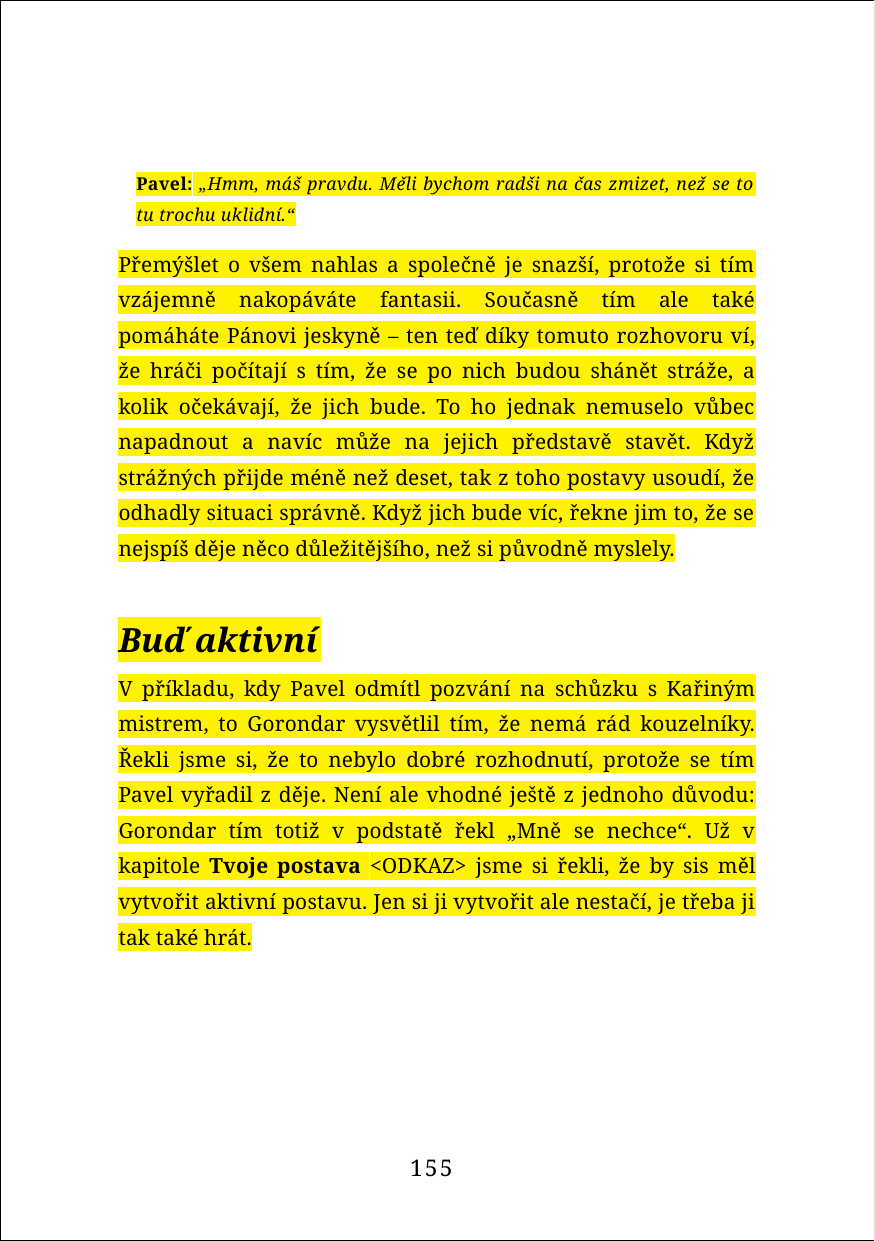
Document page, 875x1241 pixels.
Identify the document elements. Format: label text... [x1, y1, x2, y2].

text Přemýšlet o všem nahlas a společně je snazší, protože si tím vzájemně nakopáváte fantasii. Současně tím ale také pomáháte Pánovi jeskyně – ten teď díky tomuto rozhovoru ví, že hráči počítají s tím, že se po nich budou shánět stráže, a kolik očekávají, že jich bude. To ho jednak nemuselo vůbec napadnout a navíc může na jejich představě stavět. Když strážných přijde méně než deset, tak z toho postavy usoudí, že odhadly situaci správně. Když jich bude víc, řekne jim to, že se nejspíš děje něco důležitějšího, než si původně myslely. [118, 250, 756, 562]
text Pavel: „Hmm, máš pravdu. Měli bychom radši na čas zmizet, než se to tu trochu uklidní.“ [136, 172, 756, 226]
text V příkladu, kdy Pavel odmítl pozvání na schůzku s Kařiným mistrem, to Gorondar vysvětlil tím, že nemá rád kouzelníky. Řekli jsme si, že to nebylo dobré rozhodnutí, protože se tím Pavel vyřadil z děje. Není ale vhodné ještě z jednoho důvodu: Gorondar tím totiž v podstatě řekl „Mně se nechce“. Už v kapitole Tvoje postava <ODKAZ> jsme si řekli, že by sis měl vytvořit aktivní postavu. Jen si ji vytvořit ale nestačí, je třeba ji tak také hrát. [118, 674, 756, 951]
subtitle Buď aktivní [118, 617, 756, 662]
